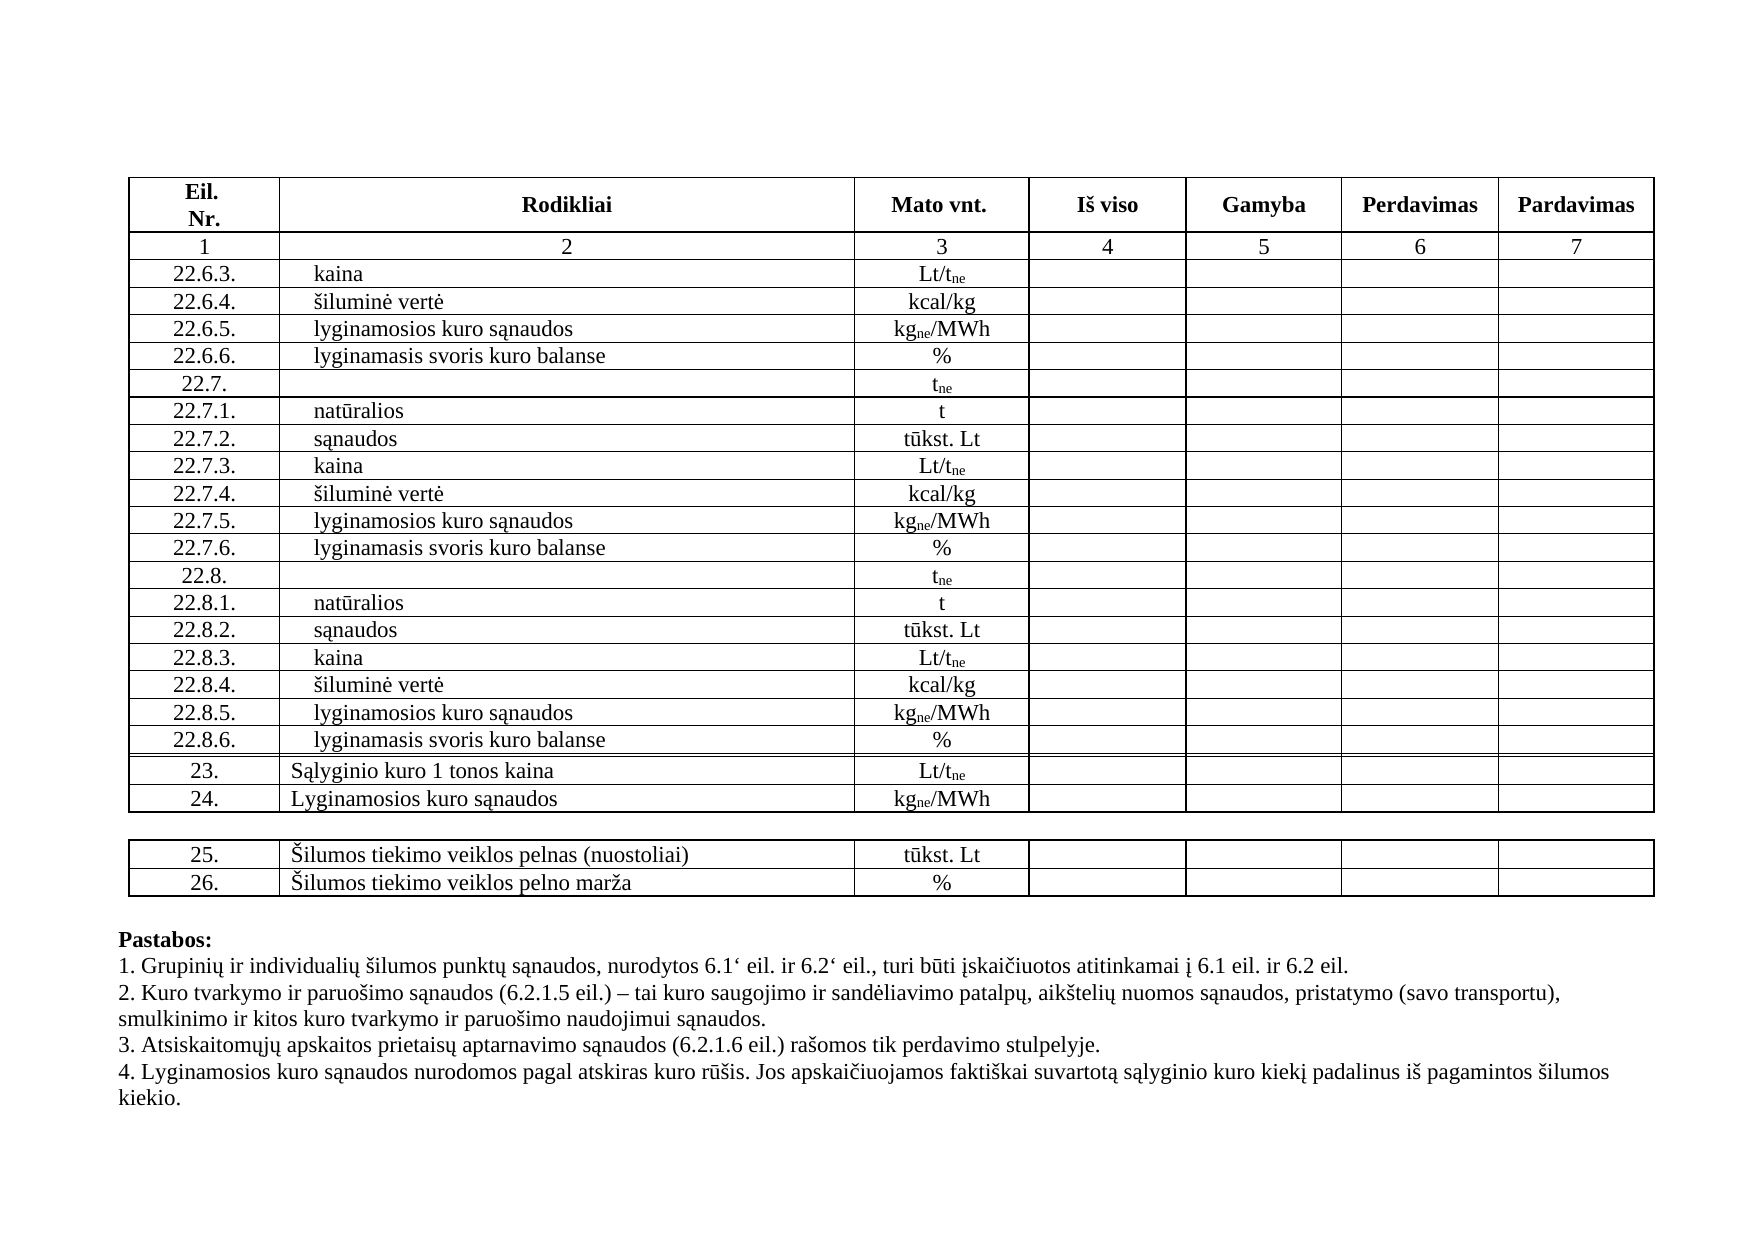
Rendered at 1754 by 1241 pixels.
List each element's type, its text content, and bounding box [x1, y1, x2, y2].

table_cell [1030, 699, 1185, 725]
table_cell 24. [130, 785, 279, 811]
table_cell [1187, 507, 1341, 533]
table_cell 22.8.5. [130, 699, 279, 725]
table_cell [1187, 452, 1341, 478]
table_cell Šilumos tiekimo veiklos pelnas (nuostoliai) [280, 841, 854, 868]
table_cell Šilumos tiekimo veiklos pelno marža [280, 869, 854, 895]
table_cell [854, 813, 1029, 839]
table_cell [1342, 869, 1498, 895]
table_cell 22.6.6. [130, 343, 279, 369]
table_cell [1187, 869, 1341, 895]
table_cell [1030, 617, 1185, 643]
table_cell [1499, 562, 1653, 588]
table_cell [1342, 841, 1498, 868]
table_cell 22.6.3. [130, 260, 279, 287]
table_cell 22.7.5. [130, 507, 279, 533]
table_cell [1499, 260, 1653, 287]
table_header Perdavimas [1342, 178, 1498, 231]
table_cell [1187, 343, 1341, 369]
table_cell % [855, 534, 1028, 561]
table_cell šiluminė vertė [280, 671, 854, 698]
text 2. Kuro tvarkymo ir paruošimo sąnaudos (6.2.1.5 eil.) – tai kuro saugojimo ir sandėliavimo patalpų, aikštelių nuomos sąnaudos, pristatymo (savo transportu), smulkinimo ir kitos kuro tvarkymo ir paruošimo naudojimui sąnaudos. [118, 979, 1636, 1031]
table_cell [1499, 343, 1653, 369]
table_cell [1499, 370, 1653, 396]
table_cell [1342, 315, 1498, 342]
table_cell 2 [280, 233, 854, 259]
table_cell tūkst. Lt [855, 841, 1028, 868]
table_cell [1187, 589, 1341, 616]
table_cell [1187, 699, 1341, 725]
table_cell [1342, 343, 1498, 369]
table_cell [1499, 398, 1653, 424]
table_cell [1187, 260, 1341, 287]
table_cell [1342, 699, 1498, 725]
table_cell [1187, 562, 1341, 588]
table_cell kcal/kg [855, 480, 1028, 506]
table_cell [1342, 813, 1498, 839]
table_cell [1030, 757, 1185, 783]
table_cell 22.7.6. [130, 534, 279, 561]
table_cell [280, 370, 854, 396]
table_cell 22.8.4. [130, 671, 279, 698]
table_cell sąnaudos [280, 425, 854, 451]
table_cell lyginamasis svoris kuro balanse [280, 726, 854, 752]
table_cell [1499, 671, 1653, 698]
table_cell [1030, 671, 1185, 698]
table_cell [129, 813, 279, 839]
table_cell [1187, 425, 1341, 451]
table_cell kgne/MWh [855, 785, 1028, 811]
table_header Iš viso [1030, 178, 1185, 231]
table_cell [1342, 398, 1498, 424]
table_cell Lt/tne [855, 757, 1028, 783]
table_cell [1342, 562, 1498, 588]
table_cell [1499, 288, 1653, 314]
table_cell [1342, 726, 1498, 752]
table_cell [1030, 480, 1185, 506]
table_cell [1499, 480, 1653, 506]
table_header Rodikliai [280, 178, 854, 231]
table_header Eil. Nr. [130, 178, 279, 231]
table_cell [1342, 288, 1498, 314]
table_cell [1499, 726, 1653, 752]
table_cell kgne/MWh [855, 507, 1028, 533]
table_cell kcal/kg [855, 288, 1028, 314]
table_cell [1499, 315, 1653, 342]
table_cell kaina [280, 452, 854, 478]
table_cell [1187, 315, 1341, 342]
table_cell 3 [855, 233, 1028, 259]
table_cell [1499, 589, 1653, 616]
table_cell [1499, 534, 1653, 561]
table_cell šiluminė vertė [280, 288, 854, 314]
table_cell % [855, 869, 1028, 895]
text Pastabos: [118, 926, 1636, 952]
table_cell natūralios [280, 589, 854, 616]
table_cell 22.8.2. [130, 617, 279, 643]
table_cell [1342, 671, 1498, 698]
table_cell 22.8.1. [130, 589, 279, 616]
table_cell 25. [130, 841, 279, 868]
table_cell t [855, 589, 1028, 616]
table_cell [1187, 398, 1341, 424]
table_cell natūralios [280, 398, 854, 424]
table_cell 22.7.2. [130, 425, 279, 451]
table_cell [1030, 726, 1185, 752]
table_cell [1187, 785, 1341, 811]
table_header Pardavimas [1499, 178, 1653, 231]
table_cell [1187, 726, 1341, 752]
table_cell [1499, 452, 1653, 478]
table_cell [1030, 260, 1185, 287]
table_cell lyginamasis svoris kuro balanse [280, 534, 854, 561]
table_cell [1187, 841, 1341, 868]
table_cell kcal/kg [855, 671, 1028, 698]
table_cell [279, 813, 854, 839]
table_cell [1187, 288, 1341, 314]
table_cell [1342, 260, 1498, 287]
text 4. Lyginamosios kuro sąnaudos nurodomos pagal atskiras kuro rūšis. Jos apskaičiuojamos faktiškai suvartotą sąlyginio kuro kiekį padalinus iš pagamintos šilumos kiekio. [118, 1058, 1636, 1111]
table_cell % [855, 726, 1028, 752]
table_cell 7 [1499, 233, 1653, 259]
table_cell [1499, 617, 1653, 643]
table_cell kgne/MWh [855, 315, 1028, 342]
table_cell [1030, 288, 1185, 314]
table_cell 22.7.1. [130, 398, 279, 424]
table_cell [1342, 507, 1498, 533]
table_cell [1499, 785, 1653, 811]
table_cell [1499, 507, 1653, 533]
table_cell kgne/MWh [855, 699, 1028, 725]
table_cell [1030, 589, 1185, 616]
table_cell 22.7.3. [130, 452, 279, 478]
table_cell [1030, 841, 1185, 868]
table_cell [1342, 370, 1498, 396]
table_cell [1187, 534, 1341, 561]
table_cell [1342, 785, 1498, 811]
table_cell tne [855, 370, 1028, 396]
table_cell [1498, 813, 1654, 839]
table_cell tūkst. Lt [855, 425, 1028, 451]
table_cell Lt/tne [855, 452, 1028, 478]
table_cell [1030, 425, 1185, 451]
table_cell Lt/tne [855, 644, 1028, 670]
table_cell [1342, 617, 1498, 643]
table_cell 1 [130, 233, 279, 259]
table_cell 22.8. [130, 562, 279, 588]
table_cell Lyginamosios kuro sąnaudos [280, 785, 854, 811]
table_cell [1342, 452, 1498, 478]
table_cell lyginamosios kuro sąnaudos [280, 507, 854, 533]
table_cell [1030, 785, 1185, 811]
table_cell [1030, 343, 1185, 369]
table_cell [1499, 425, 1653, 451]
table_cell [1499, 644, 1653, 670]
table_cell [1342, 589, 1498, 616]
table_cell kaina [280, 260, 854, 287]
table_cell tūkst. Lt [855, 617, 1028, 643]
table_cell 22.8.3. [130, 644, 279, 670]
table_cell [1342, 757, 1498, 783]
table_cell šiluminė vertė [280, 480, 854, 506]
table_cell [1030, 562, 1185, 588]
table_header Gamyba [1187, 178, 1341, 231]
table_cell sąnaudos [280, 617, 854, 643]
table_cell lyginamosios kuro sąnaudos [280, 315, 854, 342]
table_cell [1499, 841, 1653, 868]
text 1. Grupinių ir individualių šilumos punktų sąnaudos, nurodytos 6.1‘ eil. ir 6.2‘ eil., turi būti įskaičiuotos atitinkamai į 6.1 eil. ir 6.2 eil. [118, 952, 1636, 979]
table_cell % [855, 343, 1028, 369]
table_cell [1499, 699, 1653, 725]
table_cell kaina [280, 644, 854, 670]
table_cell Sąlyginio kuro 1 tonos kaina [280, 757, 854, 783]
table_cell [1342, 534, 1498, 561]
table_header Mato vnt. [855, 178, 1028, 231]
table_cell 22.8.6. [130, 726, 279, 752]
table_cell [1030, 315, 1185, 342]
table_cell [1342, 425, 1498, 451]
table_cell [1187, 370, 1341, 396]
table_cell [1499, 869, 1653, 895]
table_cell 22.7.4. [130, 480, 279, 506]
table_cell [1030, 370, 1185, 396]
table_cell [1030, 507, 1185, 533]
table_cell [280, 562, 854, 588]
table_cell [1030, 644, 1185, 670]
table_cell 4 [1030, 233, 1185, 259]
table_cell [1187, 757, 1341, 783]
table_cell 26. [130, 869, 279, 895]
table_cell [1342, 480, 1498, 506]
table_cell [1187, 480, 1341, 506]
table_cell [1342, 644, 1498, 670]
table_cell lyginamasis svoris kuro balanse [280, 343, 854, 369]
table_cell 6 [1342, 233, 1498, 259]
table_cell [1187, 617, 1341, 643]
table_cell [1030, 869, 1185, 895]
table_cell [1187, 644, 1341, 670]
table_cell 23. [130, 757, 279, 783]
table_cell [1030, 452, 1185, 478]
table_cell [1186, 813, 1342, 839]
table_cell [1029, 813, 1186, 839]
text 3. Atsiskaitomųjų apskaitos prietaisų aptarnavimo sąnaudos (6.2.1.6 eil.) rašomos tik perdavimo stulpelyje. [118, 1031, 1636, 1058]
table_cell 22.6.4. [130, 288, 279, 314]
table_cell lyginamosios kuro sąnaudos [280, 699, 854, 725]
table_cell [1187, 671, 1341, 698]
table_cell t [855, 398, 1028, 424]
table_cell 22.6.5. [130, 315, 279, 342]
table_cell 5 [1187, 233, 1341, 259]
table_cell [1030, 398, 1185, 424]
table_cell Lt/tne [855, 260, 1028, 287]
table_cell [1030, 534, 1185, 561]
table_cell [1499, 757, 1653, 783]
table_cell tne [855, 562, 1028, 588]
table_cell 22.7. [130, 370, 279, 396]
